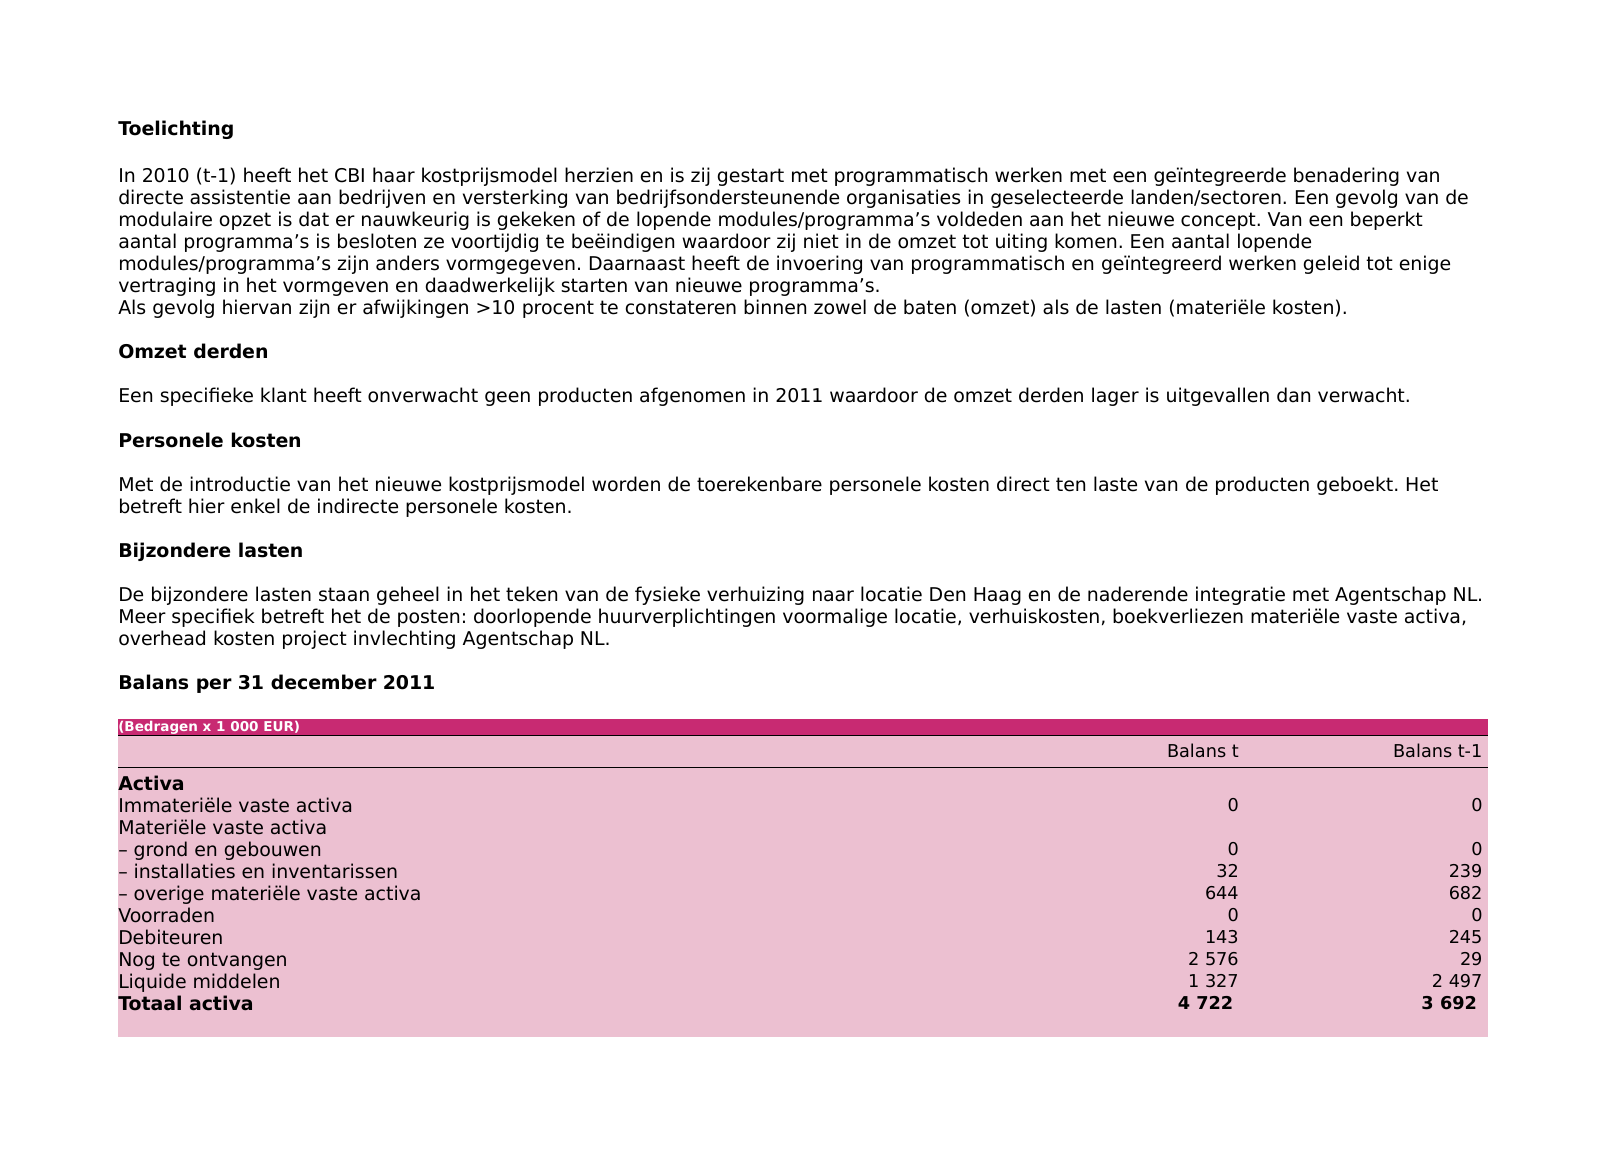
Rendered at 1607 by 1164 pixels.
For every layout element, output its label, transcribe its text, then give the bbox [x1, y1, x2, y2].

table_cell [1001, 1015, 1244, 1037]
text Meer specifiek betreft het de posten: doorlopende huurverplichtingen voormalige locatie, verhuiskosten, boekverliezen materiële vaste activa, overhead kosten project invlechting Agentschap NL. [118, 606, 1488, 650]
text Als gevolg hiervan zijn er afwijkingen >10 procent te constateren binnen zowel de baten (omzet) als de lasten (materiële kosten). [118, 297, 1488, 319]
table_cell [1245, 817, 1488, 839]
text Een specifieke klant heeft onverwacht geen producten afgenomen in 2011 waardoor de omzet derden lager is uitgevallen dan verwacht. [118, 385, 1488, 407]
table_cell Balans t [1001, 736, 1244, 767]
table_cell 1 327 [1001, 971, 1244, 993]
table_cell Activa [118, 768, 1001, 795]
table_cell 32 [1001, 861, 1244, 883]
subtitle Personele kosten [118, 429, 1488, 451]
table_cell 29 [1245, 949, 1488, 971]
table_cell [1245, 768, 1488, 795]
table_cell Debiteuren [118, 927, 1001, 949]
text Met de introductie van het nieuwe kostprijsmodel worden de toerekenbare personele kosten direct ten laste van de producten geboekt. Het betreft hier enkel de indirecte personele kosten. [118, 474, 1488, 518]
subtitle Bijzondere lasten [118, 540, 1488, 562]
subtitle Omzet derden [118, 341, 1488, 363]
table_cell Totaal activa [118, 993, 1001, 1015]
table_cell 4 722 [1001, 993, 1244, 1015]
table_cell 3 692 [1245, 993, 1488, 1015]
table_cell Voorraden [118, 905, 1001, 927]
table_cell [1245, 1015, 1488, 1037]
table_cell 143 [1001, 927, 1244, 949]
table_cell 2 497 [1245, 971, 1488, 993]
table_cell [118, 1015, 1001, 1037]
text In 2010 (t-1) heeft het CBI haar kostprijsmodel herzien en is zij gestart met programmatisch werken met een geïntegreerde benadering van directe assistentie aan bedrijven en versterking van bedrijfsondersteunende organisaties in geselecteerde landen/sectoren. Een gevolg van de modulaire opzet is dat er nauwkeurig is gekeken of de lopende modules/programma’s voldeden aan het nieuwe concept. Van een beperkt aantal programma’s is besloten ze voortijdig te beëindigen waardoor zij niet in de omzet tot uiting komen. Een aantal lopende modules/programma’s zijn anders vormgegeven. Daarnaast heeft de invoering van programmatisch en geïntegreerd werken geleid tot enige vertraging in het vormgeven en daadwerkelijk starten van nieuwe programma’s. [118, 165, 1488, 297]
table_cell Balans t-1 [1245, 736, 1488, 767]
table_cell 0 [1001, 905, 1244, 927]
subtitle Toelichting [118, 118, 1488, 140]
table_cell [118, 736, 1001, 767]
table_cell – overige materiële vaste activa [118, 883, 1001, 905]
table_cell [1001, 817, 1244, 839]
table_cell 0 [1001, 839, 1244, 861]
table_cell 0 [1001, 795, 1244, 817]
table_cell 644 [1001, 883, 1244, 905]
table_cell 682 [1245, 883, 1488, 905]
table_cell Immateriële vaste activa [118, 795, 1001, 817]
table_header (Bedragen x 1 000 EUR) [118, 719, 1488, 735]
table_cell 0 [1245, 839, 1488, 861]
table_cell 239 [1245, 861, 1488, 883]
table_cell – grond en gebouwen [118, 839, 1001, 861]
subtitle Balans per 31 december 2011 [118, 672, 1488, 694]
table_cell – installaties en inventarissen [118, 861, 1001, 883]
table_cell Nog te ontvangen [118, 949, 1001, 971]
table_cell 245 [1245, 927, 1488, 949]
table_cell 2 576 [1001, 949, 1244, 971]
table_cell Liquide middelen [118, 971, 1001, 993]
table_cell 0 [1245, 795, 1488, 817]
text De bijzondere lasten staan geheel in het teken van de fysieke verhuizing naar locatie Den Haag en de naderende integratie met Agentschap NL. [118, 584, 1488, 606]
table_cell 0 [1245, 905, 1488, 927]
table_cell Materiële vaste activa [118, 817, 1001, 839]
table_cell [1001, 768, 1244, 795]
